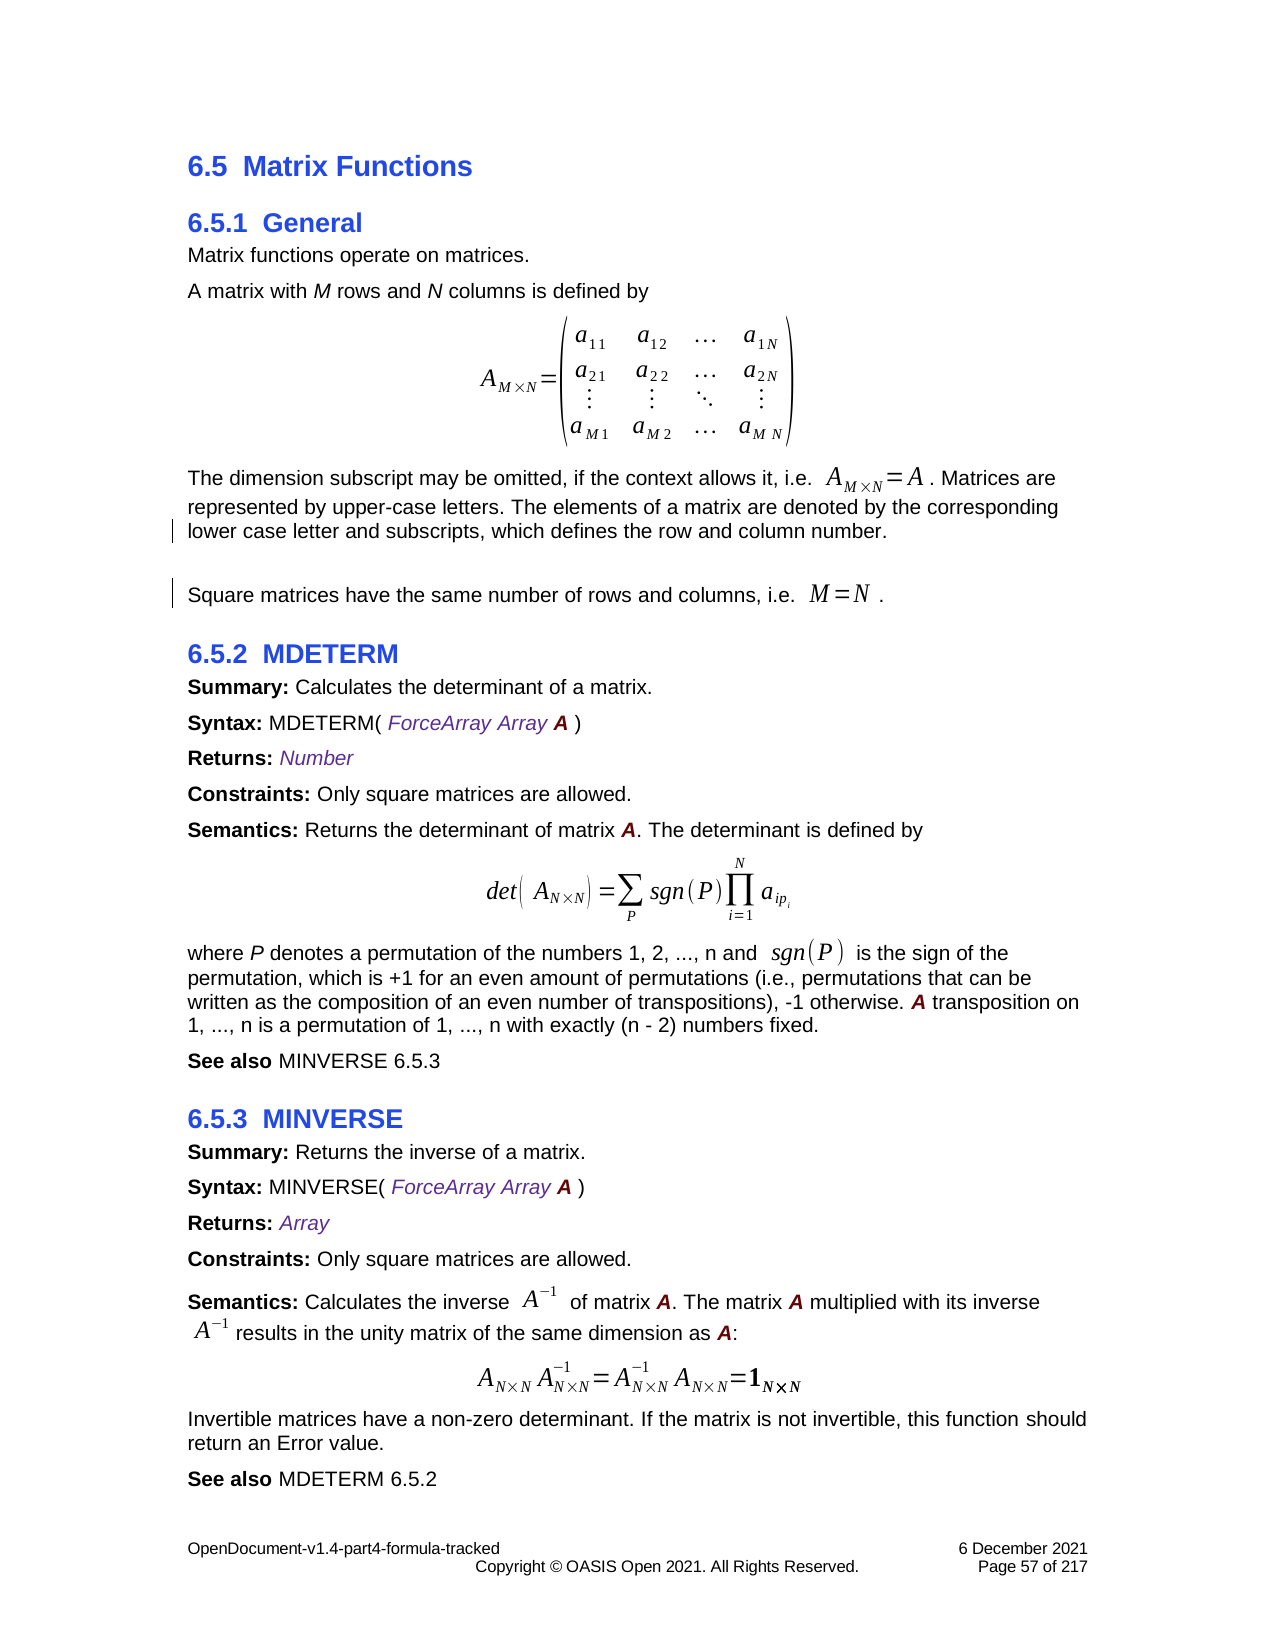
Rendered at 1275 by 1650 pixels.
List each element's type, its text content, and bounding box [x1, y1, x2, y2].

text Invertible matrices have a non-zero determinant. If the matrix is not invertible, this function should return an Error value. [187, 1408, 1088, 1455]
text See also MINVERSE 6.5.3 [187, 1049, 1088, 1073]
subtitle General [187, 207, 1088, 237]
text The dimension subscript may be omitted, if the context allows it, i.e. . Matrices are represented by upper-case letters. The elements of a matrix are denoted by the corresponding lower case letter and subscripts, which defines the row and column number. [187, 462, 1088, 566]
text Syntax: MINVERSE( ForceArray Array A ) [187, 1176, 1088, 1199]
text Syntax: MDETERM( ForceArray Array A ) [187, 711, 1088, 735]
text Constraints: Only square matrices are allowed. [187, 782, 1088, 806]
subtitle Matrix Functions [187, 150, 1088, 182]
text Summary: Calculates the determinant of a matrix. [187, 676, 1088, 699]
text Semantics: Calculates the inverse of matrix A. The matrix A multiplied with its inverse results in the unity matrix of the same dimension as A: [187, 1283, 1088, 1345]
text Returns: Number [187, 747, 1088, 770]
text Square matrices have the same number of rows and columns, i.e. . [187, 578, 1088, 608]
text Semantics: Returns the determinant of matrix A. The determinant is defined by [187, 818, 1088, 842]
subtitle MINVERSE [187, 1104, 1088, 1134]
text Summary: Returns the inverse of a matrix. [187, 1140, 1088, 1164]
text where P denotes a permutation of the numbers 1, 2, ..., n and is the sign of the permutation, which is +1 for an even amount of permutations (i.e., permutations that can be written as the composition of an even number of transpositions), -1 otherwise. A transposition on 1, ..., n is a permutation of 1, ..., n with exactly (n - 2) numbers fixed. [187, 937, 1088, 1037]
subtitle MDETERM [187, 639, 1088, 669]
text Constraints: Only square matrices are allowed. [187, 1247, 1088, 1271]
text A matrix with M rows and N columns is defined by [187, 279, 1088, 303]
text Matrix functions operate on matrices. [187, 243, 1088, 267]
text Returns: Array [187, 1211, 1088, 1235]
text See also MDETERM 6.5.2 [187, 1467, 1088, 1491]
